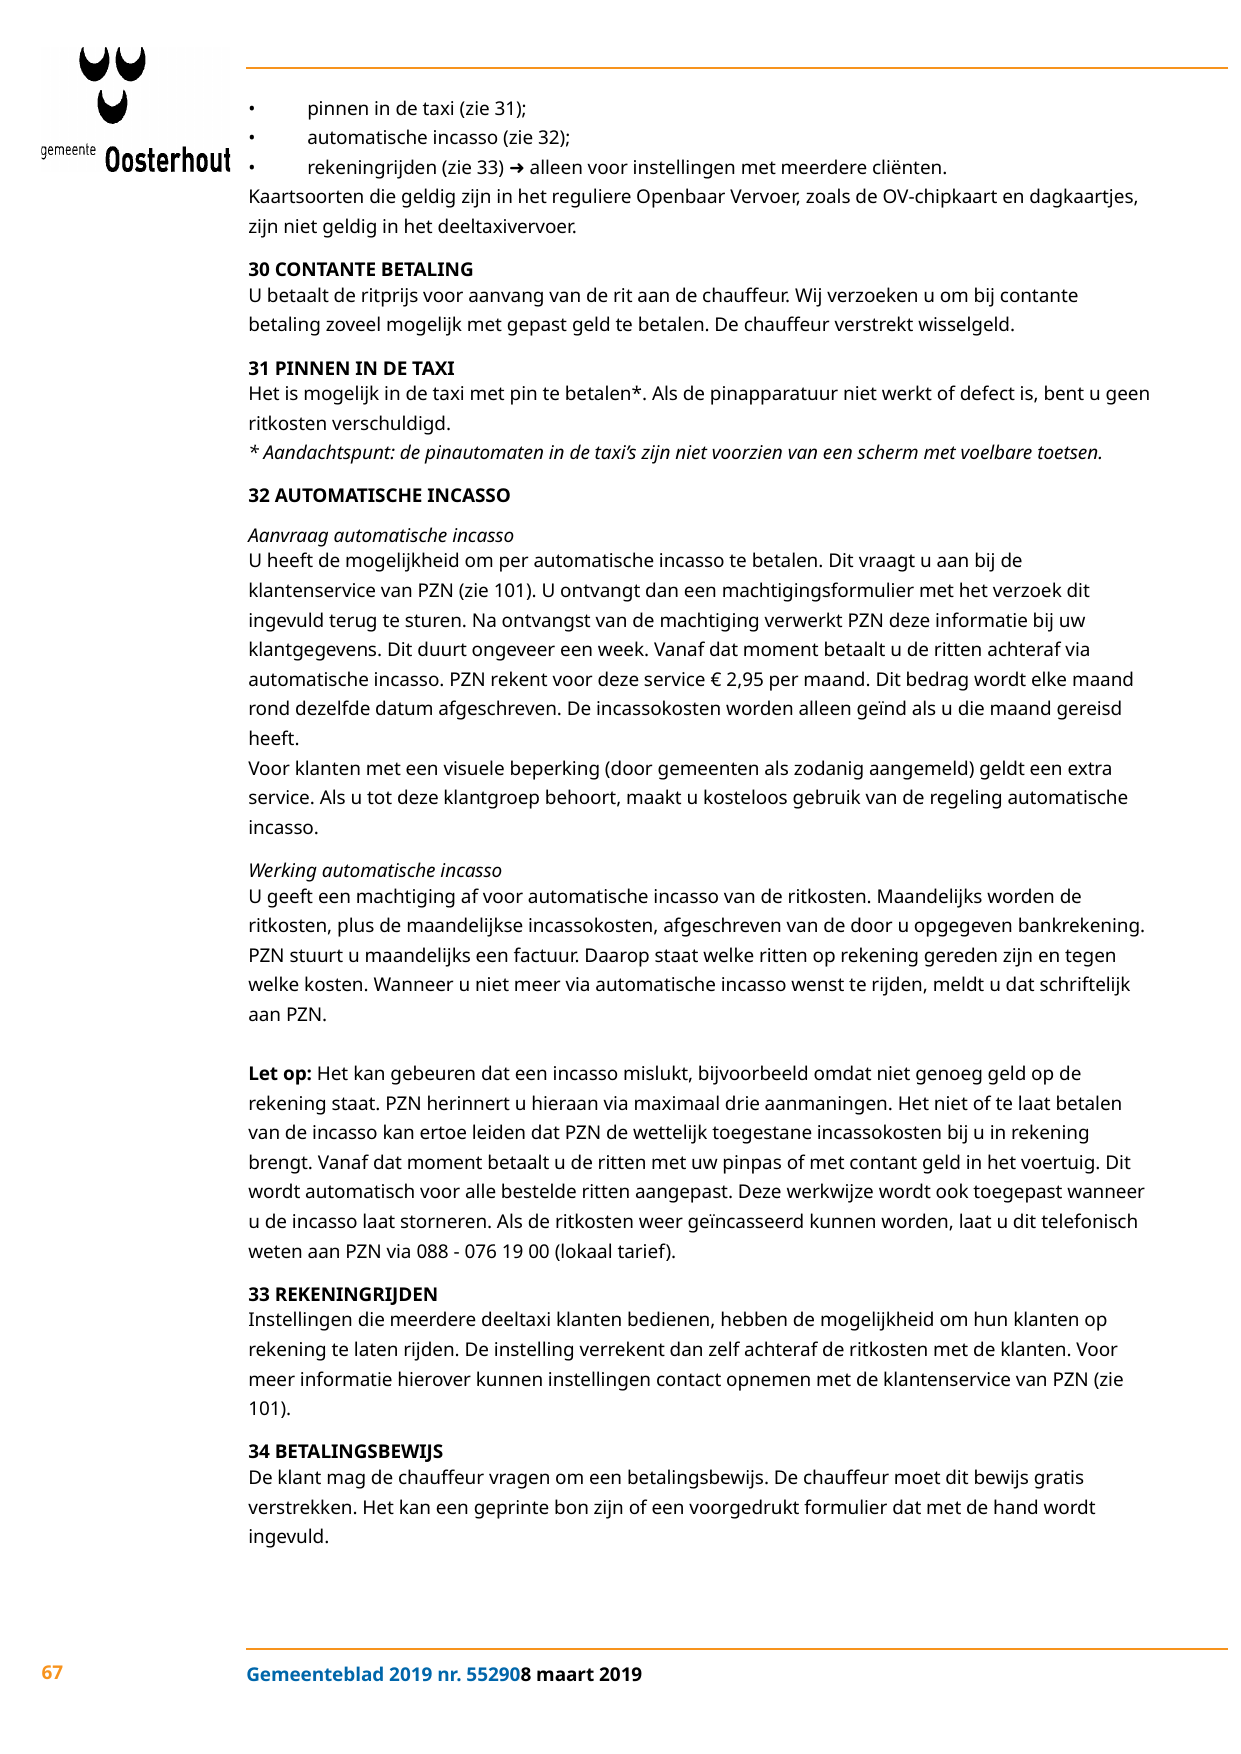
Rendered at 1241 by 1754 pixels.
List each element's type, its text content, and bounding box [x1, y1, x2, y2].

text Kaartsoorten die geldig zijn in het reguliere Openbaar Vervoer, zoals de OV-chipkaart en dagkaartjes, zijn niet geldig in het deeltaxivervoer. [248, 183, 1152, 239]
text U geeft een machtiging af voor automatische incasso van de ritkosten. Maandelijks worden de ritkosten, plus de maandelijkse incassokosten, afgeschreven van de door u opgegeven bankrekening. PZN stuurt u maandelijks een factuur. Daarop staat welke ritten op rekening gereden zijn en tegen welke kosten. Wanneer u niet meer via automatische incasso wenst te rijden, meldt u dat schriftelijk aan PZN. [248, 883, 1152, 1027]
text Instellingen die meerdere deeltaxi klanten bedienen, hebben de mogelijkheid om hun klanten op rekening te laten rijden. De instelling verrekent dan zelf achteraf de ritkosten met de klanten. Voor meer informatie hierover kunnen instellingen contact opnemen met de klantenservice van PZN (zie 101). [248, 1307, 1152, 1421]
text U betaalt de ritprijs voor aanvang van de rit aan de chauffeur. Wij verzoeken u om bij contante betaling zoveel mogelijk met gepast geld te betalen. De chauffeur verstrekt wisselgeld. [248, 282, 1152, 337]
text 32 AUTOMATISCHE INCASSO [248, 483, 1152, 508]
text Aanvraag automatische incasso [248, 522, 1152, 548]
text U heeft de mogelijkheid om per automatische incasso te betalen. Dit vraagt u aan bij de klantenservice van PZN (zie 101). U ontvangt dan een machtigingsformulier met het verzoek dit ingevuld terug te sturen. Na ontvangst van de machtiging verwerkt PZN deze informatie bij uw klantgegevens. Dit duurt ongeveer een week. Vanaf dat moment betaalt u de ritten achteraf via automatische incasso. PZN rekent voor deze service € 2,95 per maand. Dit bedrag wordt elke maand rond dezelfde datum afgeschreven. De incassokosten worden alleen geïnd als u die maand gereisd heeft. [248, 548, 1152, 751]
text Werking automatische incasso [248, 857, 1152, 883]
text * Aandachtspunt: de pinautomaten in de taxi’s zijn niet voorzien van een scherm met voelbare toetsen. [248, 439, 1152, 465]
text Voor klanten met een visuele beperking (door gemeenten als zodanig aangemeld) geldt een extra service. Als u tot deze klantgroep behoort, maakt u kosteloos gebruik van de regeling automatische incasso. [248, 755, 1152, 840]
text 33 REKENINGRIJDEN [248, 1281, 1152, 1307]
picture [41, 47, 231, 172]
list automatische incasso (zie 32); [248, 124, 1152, 150]
list pinnen in de taxi (zie 31); [248, 95, 1152, 121]
text De klant mag de chauffeur vragen om een betalingsbewijs. De chauffeur moet dit bewijs gratis verstrekken. Het kan een geprinte bon zijn of een voorgedrukt formulier dat met de hand wordt ingevuld. [248, 1464, 1152, 1549]
text 31 PINNEN IN DE TAXI [248, 355, 1152, 380]
text 34 BETALINGSBEWIJS [248, 1438, 1152, 1464]
text Let op: Het kan gebeuren dat een incasso mislukt, bijvoorbeeld omdat niet genoeg geld op de rekening staat. PZN herinnert u hieraan via maximaal drie aanmaningen. Het niet of te laat betalen van de incasso kan ertoe leiden dat PZN de wettelijk toegestane incassokosten bij u in rekening brengt. Vanaf dat moment betaalt u de ritten met uw pinpas of met contant geld in het voertuig. Dit wordt automatisch voor alle bestelde ritten aangepast. Deze werkwijze wordt ook toegepast wanneer u de incasso laat storneren. Als de ritkosten weer geïncasseerd kunnen worden, laat u dit telefonisch weten aan PZN via 088 - 076 19 00 (lokaal tarief). [248, 1060, 1152, 1263]
text Het is mogelijk in de taxi met pin te betalen*. Als de pinapparatuur niet werkt of defect is, bent u geen ritkosten verschuldigd. [248, 380, 1152, 436]
list rekeningrijden (zie 33) ➜ alleen voor instellingen met meerdere cliënten. [248, 154, 1152, 180]
text 30 CONTANTE BETALING [248, 256, 1152, 282]
